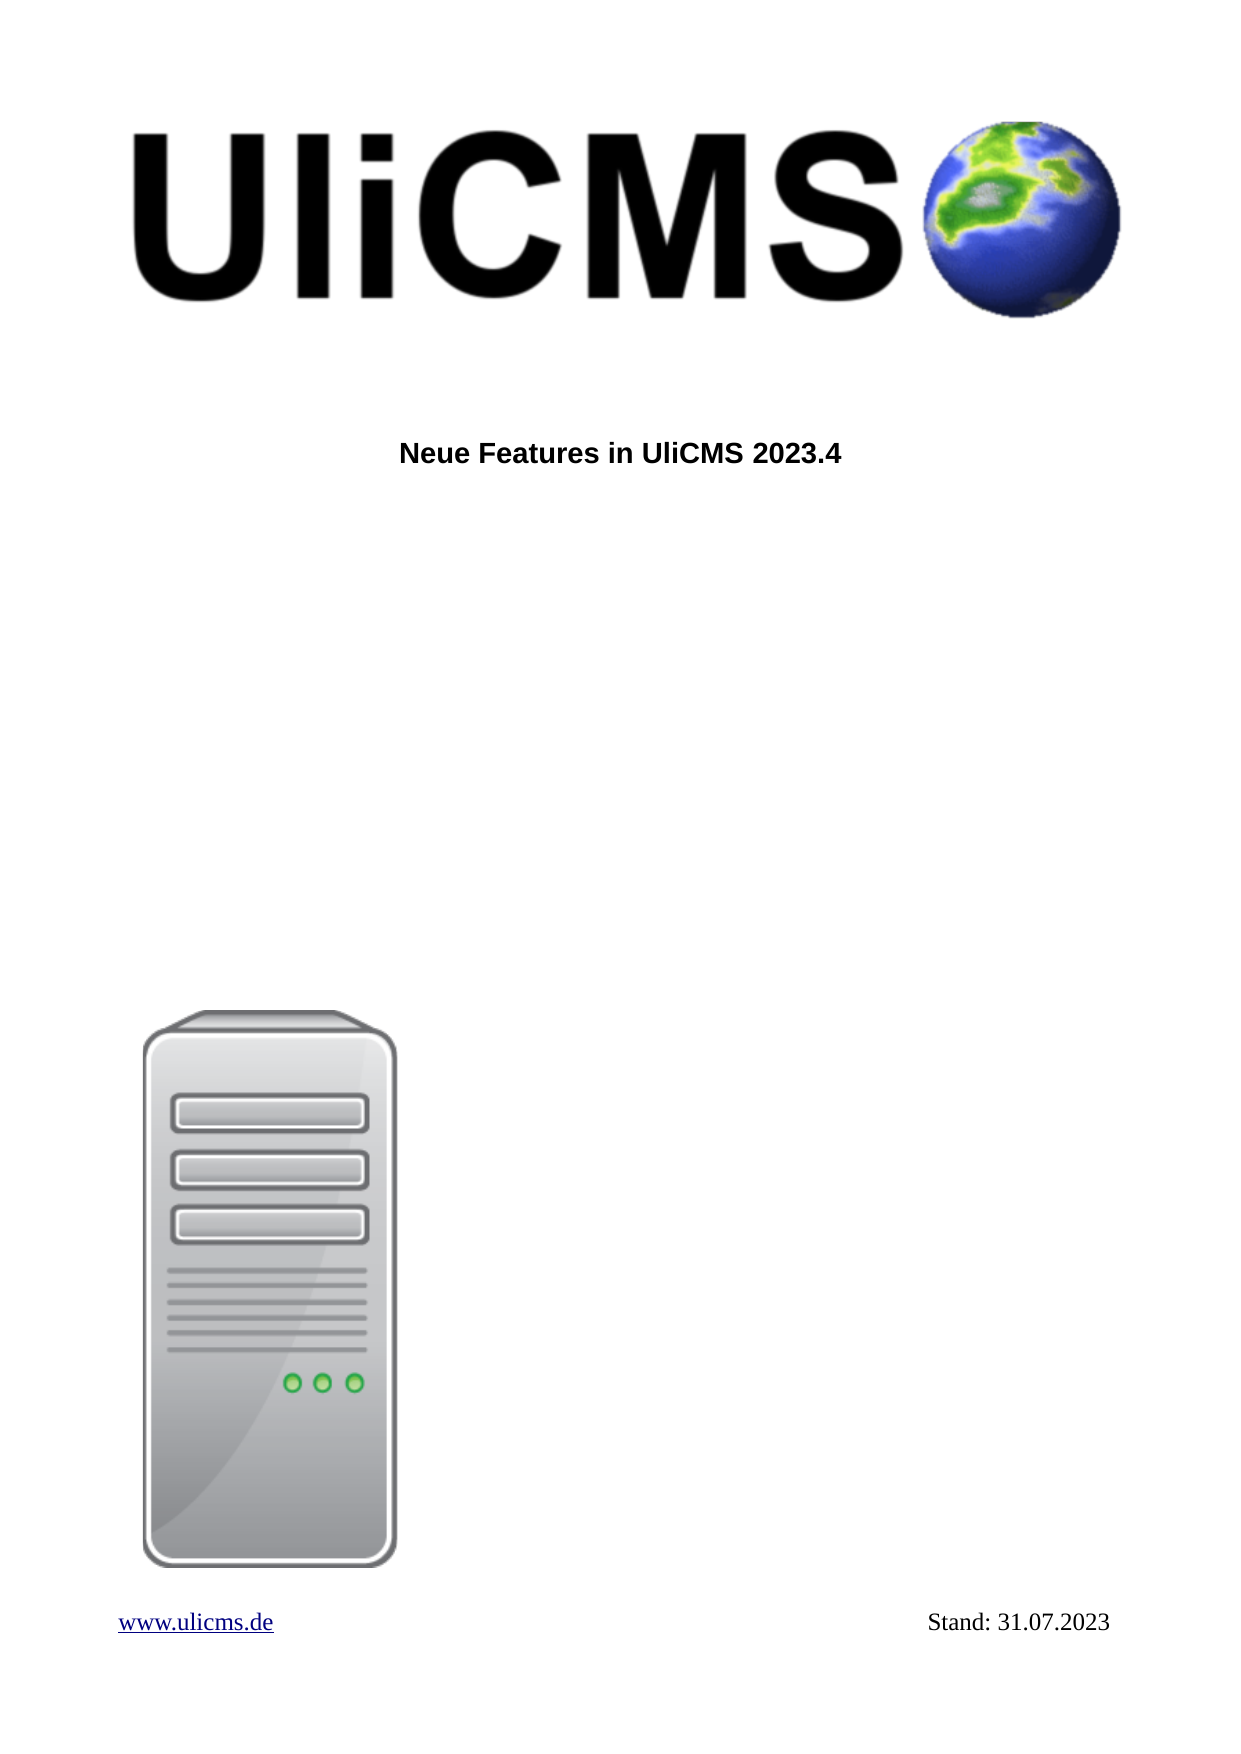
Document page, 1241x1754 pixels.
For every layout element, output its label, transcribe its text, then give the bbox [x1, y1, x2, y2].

picture [118, 118, 1123, 326]
picture [142, 1010, 398, 1568]
subtitle Neue Features in UliCMS 2023.4 [118, 436, 1122, 470]
